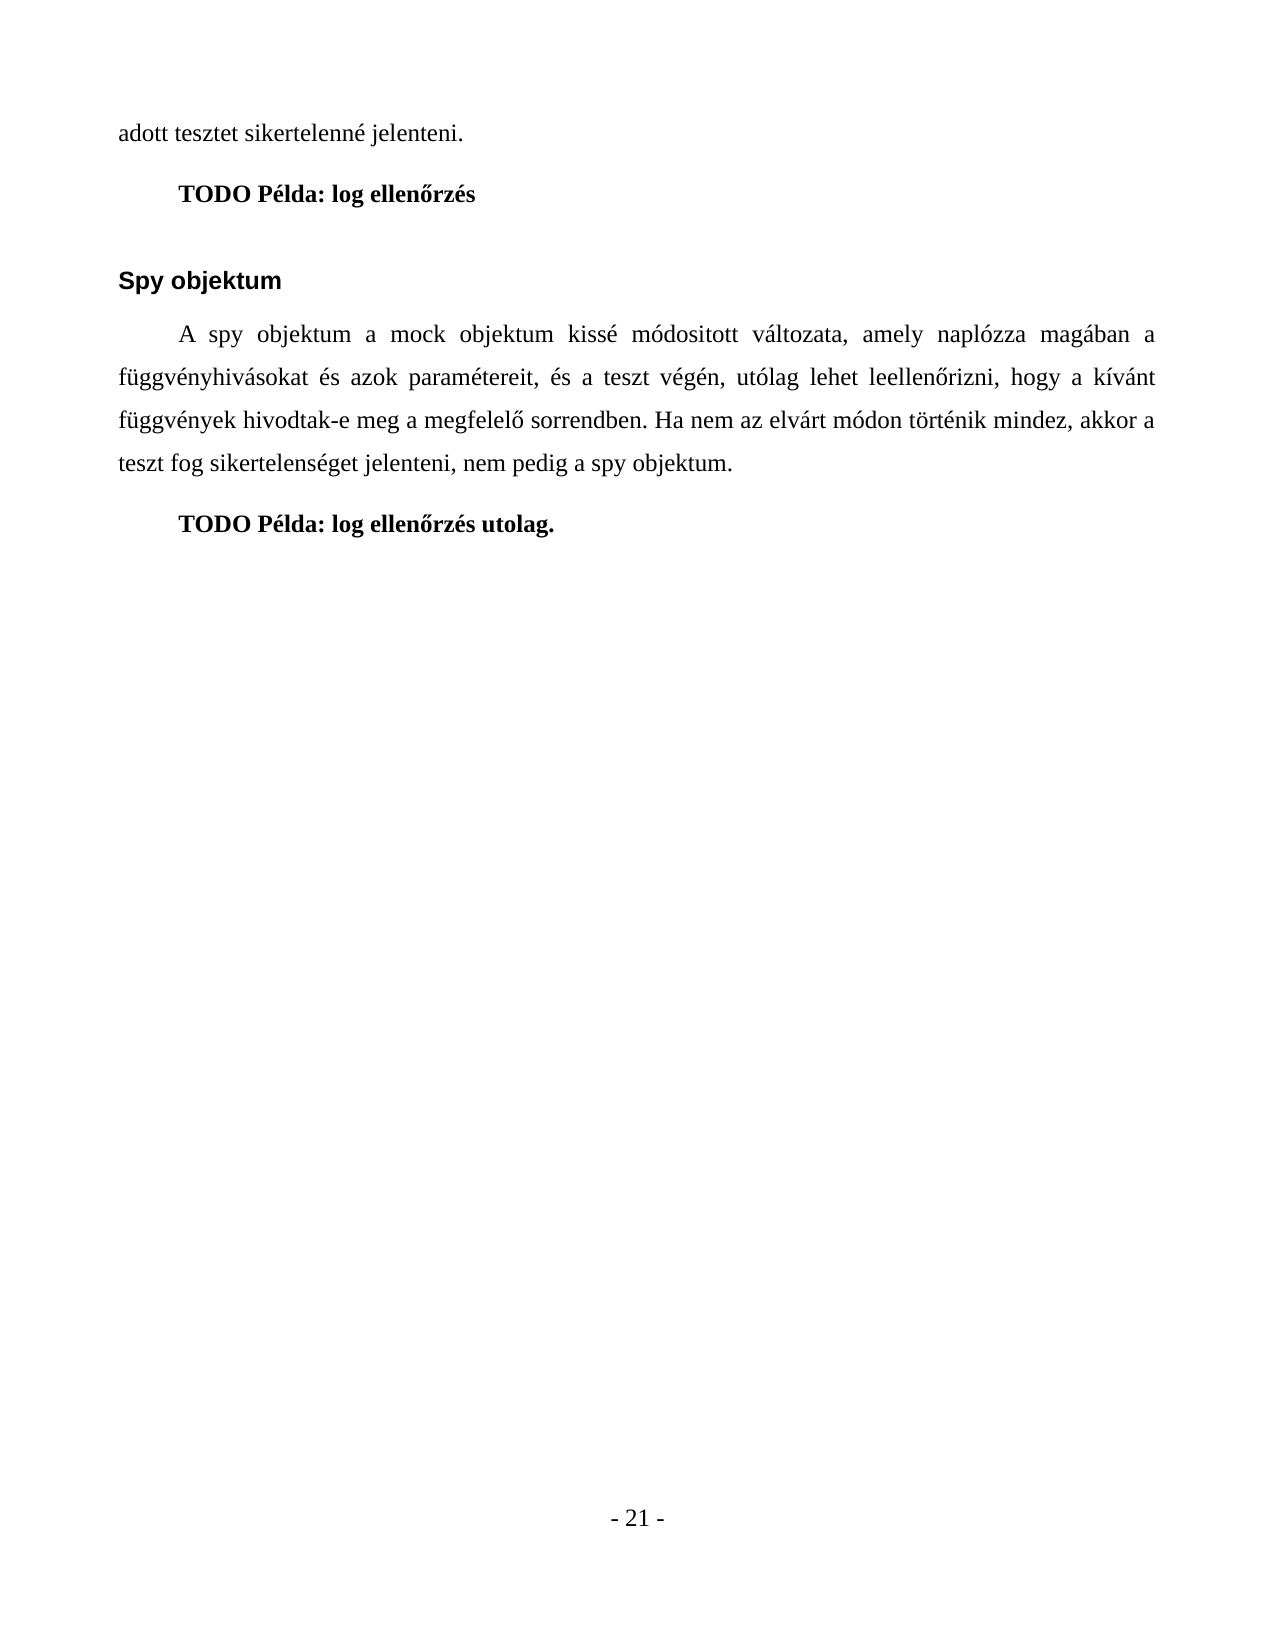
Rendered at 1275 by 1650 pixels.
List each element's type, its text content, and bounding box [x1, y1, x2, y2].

subtitle Spy objektum [118, 266, 1157, 295]
text TODO Példa: log ellenőrzés [118, 179, 1157, 208]
text adott tesztet sikertelenné jelenteni. [118, 118, 1157, 147]
text TODO Példa: log ellenőrzés utolag. [118, 509, 1157, 538]
text A spy objektum a mock objektum kissé módositott változata, amely naplózza magában a függvényhivásokat és azok paramétereit, és a teszt végén, utólag lehet leellenőrizni, hogy a kívánt függvények hivodtak-e meg a megfelelő sorrendben. Ha nem az elvárt módon történik mindez, akkor a teszt fog sikertelenséget jelenteni, nem pedig a spy objektum. [118, 319, 1157, 477]
